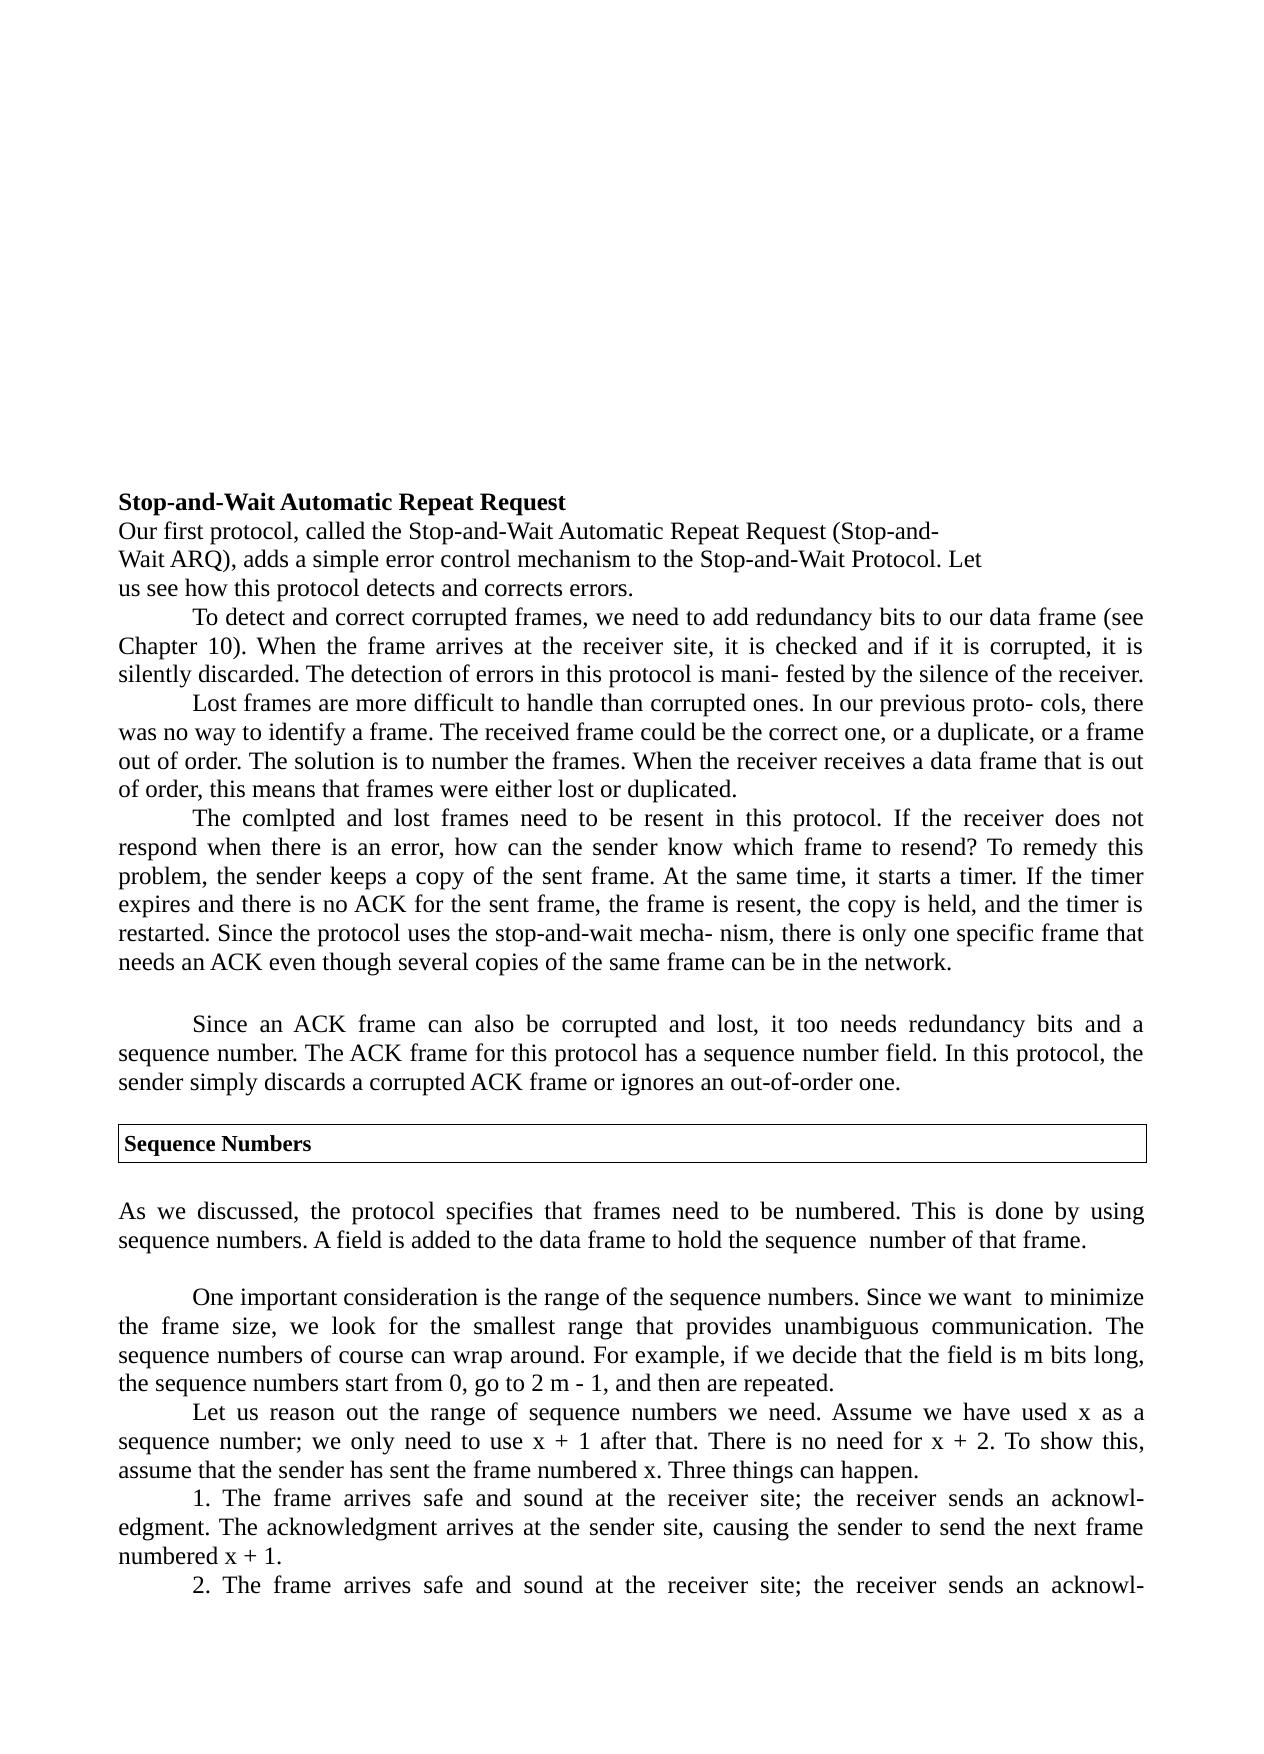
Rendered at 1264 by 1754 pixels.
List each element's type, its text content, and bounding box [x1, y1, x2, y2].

table_header Sequence Numbers [119, 1125, 1146, 1162]
text 1. The frame arrives safe and sound at the receiver site; the receiver sends an acknowl- edgment. The acknowledgment arrives at the sender site, causing the sender to send the next frame numbered x + 1. [118, 1483, 1146, 1570]
text As we discussed, the protocol specifies that frames need to be numbered. This is done by using sequence numbers. A field is added to the data frame to hold the sequence number of that frame. [118, 1196, 1146, 1253]
text One important consideration is the range of the sequence numbers. Since we want to minimize the frame size, we look for the smallest range that provides unambiguous communication. The sequence numbers of course can wrap around. For example, if we decide that the field is m bits long, the sequence numbers start from 0, go to 2 m - 1, and then are repeated. [118, 1282, 1146, 1397]
text The comlpted and lost frames need to be resent in this protocol. If the receiver does not respond when there is an error, how can the sender know which frame to resend? To remedy this problem, the sender keeps a copy of the sent frame. At the same time, it starts a timer. If the timer expires and there is no ACK for the sent frame, the frame is resent, the copy is held, and the timer is restarted. Since the protocol uses the stop-and-wait mecha- nism, there is only one specific frame that needs an ACK even though several copies of the same frame can be in the network. [118, 803, 1146, 976]
text Our first protocol, called the Stop-and-Wait Automatic Repeat Request (Stop-and- [118, 516, 1146, 544]
text Lost frames are more difficult to handle than corrupted ones. In our previous proto- cols, there was no way to identify a frame. The received frame could be the correct one, or a duplicate, or a frame out of order. The solution is to number the frames. When the receiver receives a data frame that is out of order, this means that frames were either lost or duplicated. [118, 688, 1146, 803]
text us see how this protocol detects and corrects errors. [118, 573, 1146, 602]
text To detect and correct corrupted frames, we need to add redundancy bits to our data frame (see Chapter 10). When the frame arrives at the receiver site, it is checked and if it is corrupted, it is silently discarded. The detection of errors in this protocol is mani- fested by the silence of the receiver. [118, 602, 1146, 688]
text Since an ACK frame can also be corrupted and lost, it too needs redundancy bits and a sequence number. The ACK frame for this protocol has a sequence number field. In this protocol, the sender simply discards a corrupted ACK frame or ignores an out-of-order one. [118, 1009, 1146, 1096]
text 2. The frame arrives safe and sound at the receiver site; the receiver sends an acknowl- [118, 1570, 1146, 1598]
text Let us reason out the range of sequence numbers we need. Assume we have used x as a sequence number; we only need to use x + 1 after that. There is no need for x + 2. To show this, assume that the sender has sent the frame numbered x. Three things can happen. [118, 1397, 1146, 1483]
text Stop-and-Wait Automatic Repeat Request [118, 487, 1146, 516]
text Wait ARQ), adds a simple error control mechanism to the Stop-and-Wait Protocol. Let [118, 544, 1146, 573]
